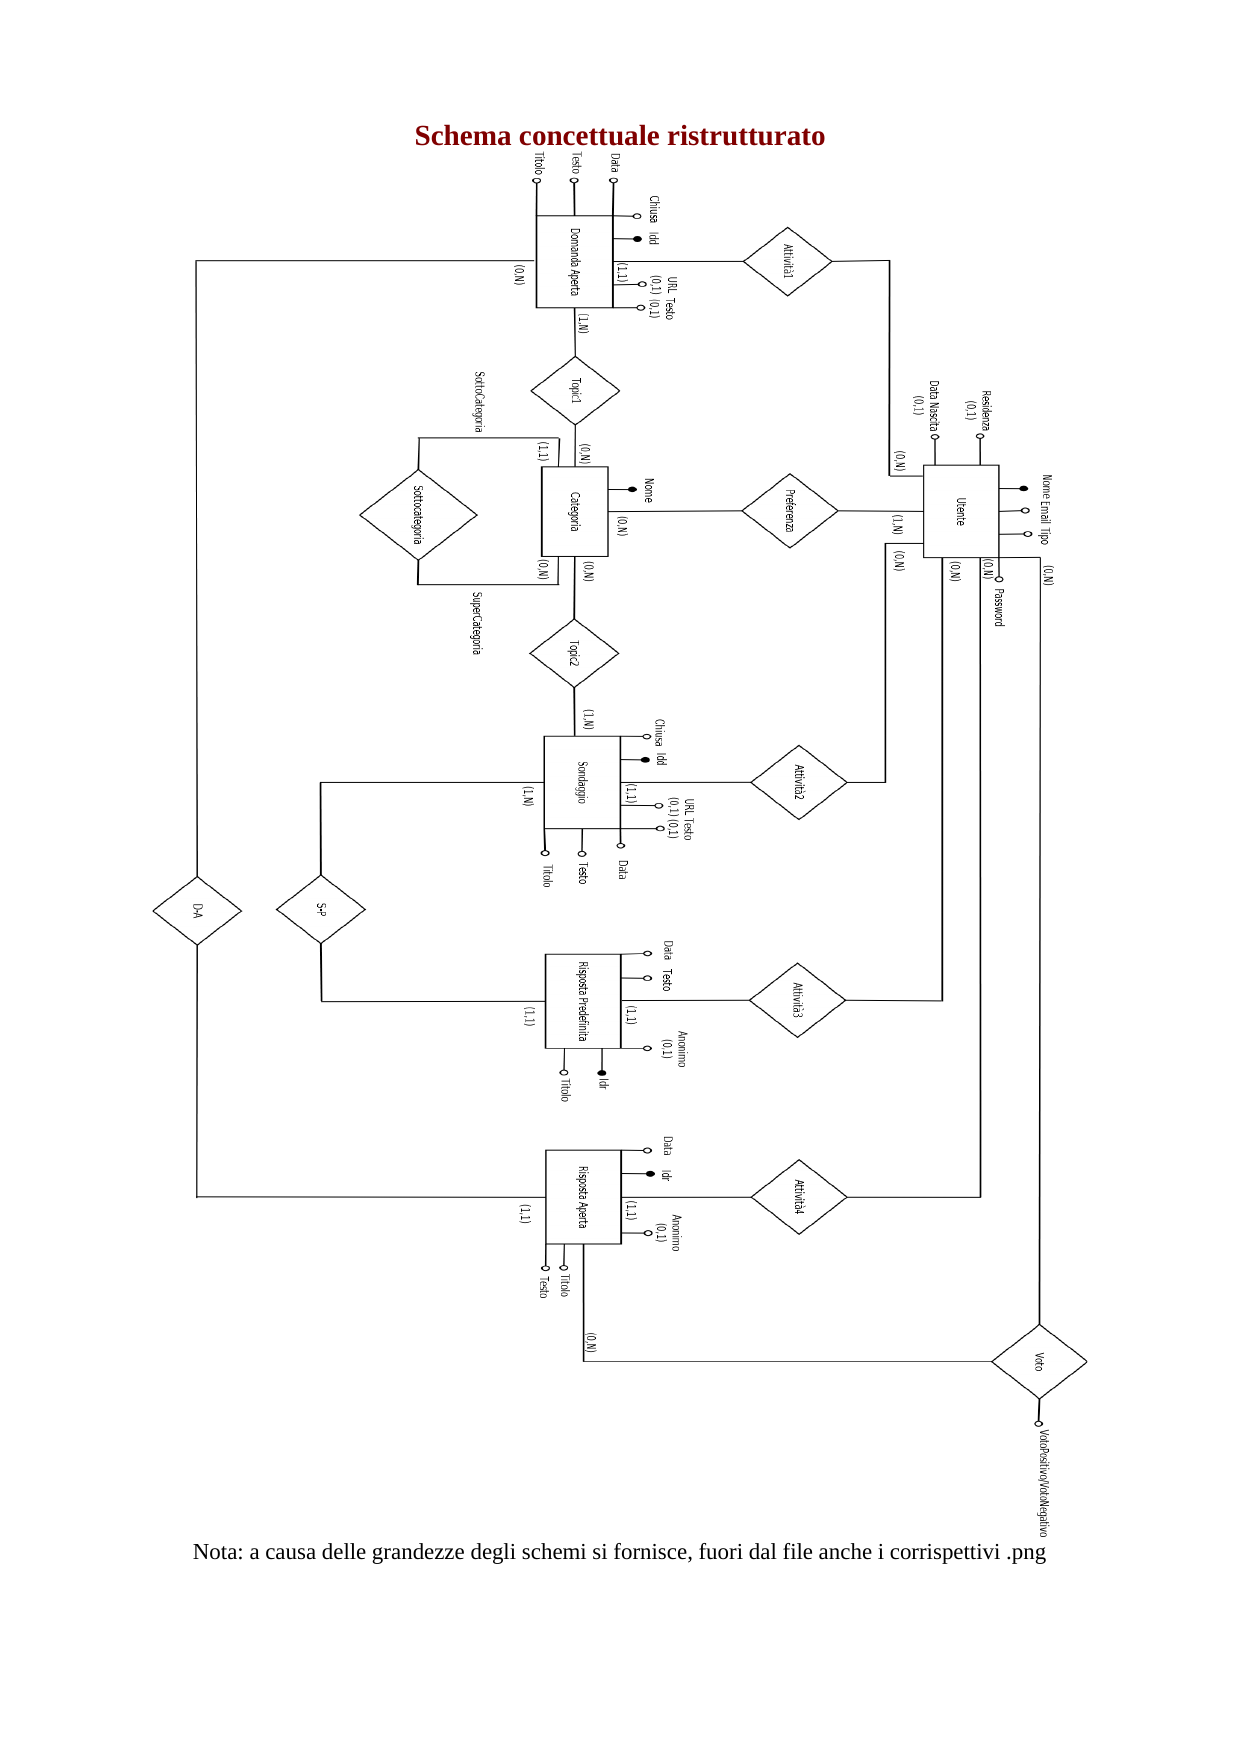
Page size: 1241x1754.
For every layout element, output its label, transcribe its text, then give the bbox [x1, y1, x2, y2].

picture [152, 151, 1088, 1538]
text Schema concettuale ristrutturato [118, 118, 1122, 152]
text Nota: a causa delle grandezze degli schemi si fornisce, fuori dal file anche i corrispettivi .png [118, 152, 1122, 1564]
